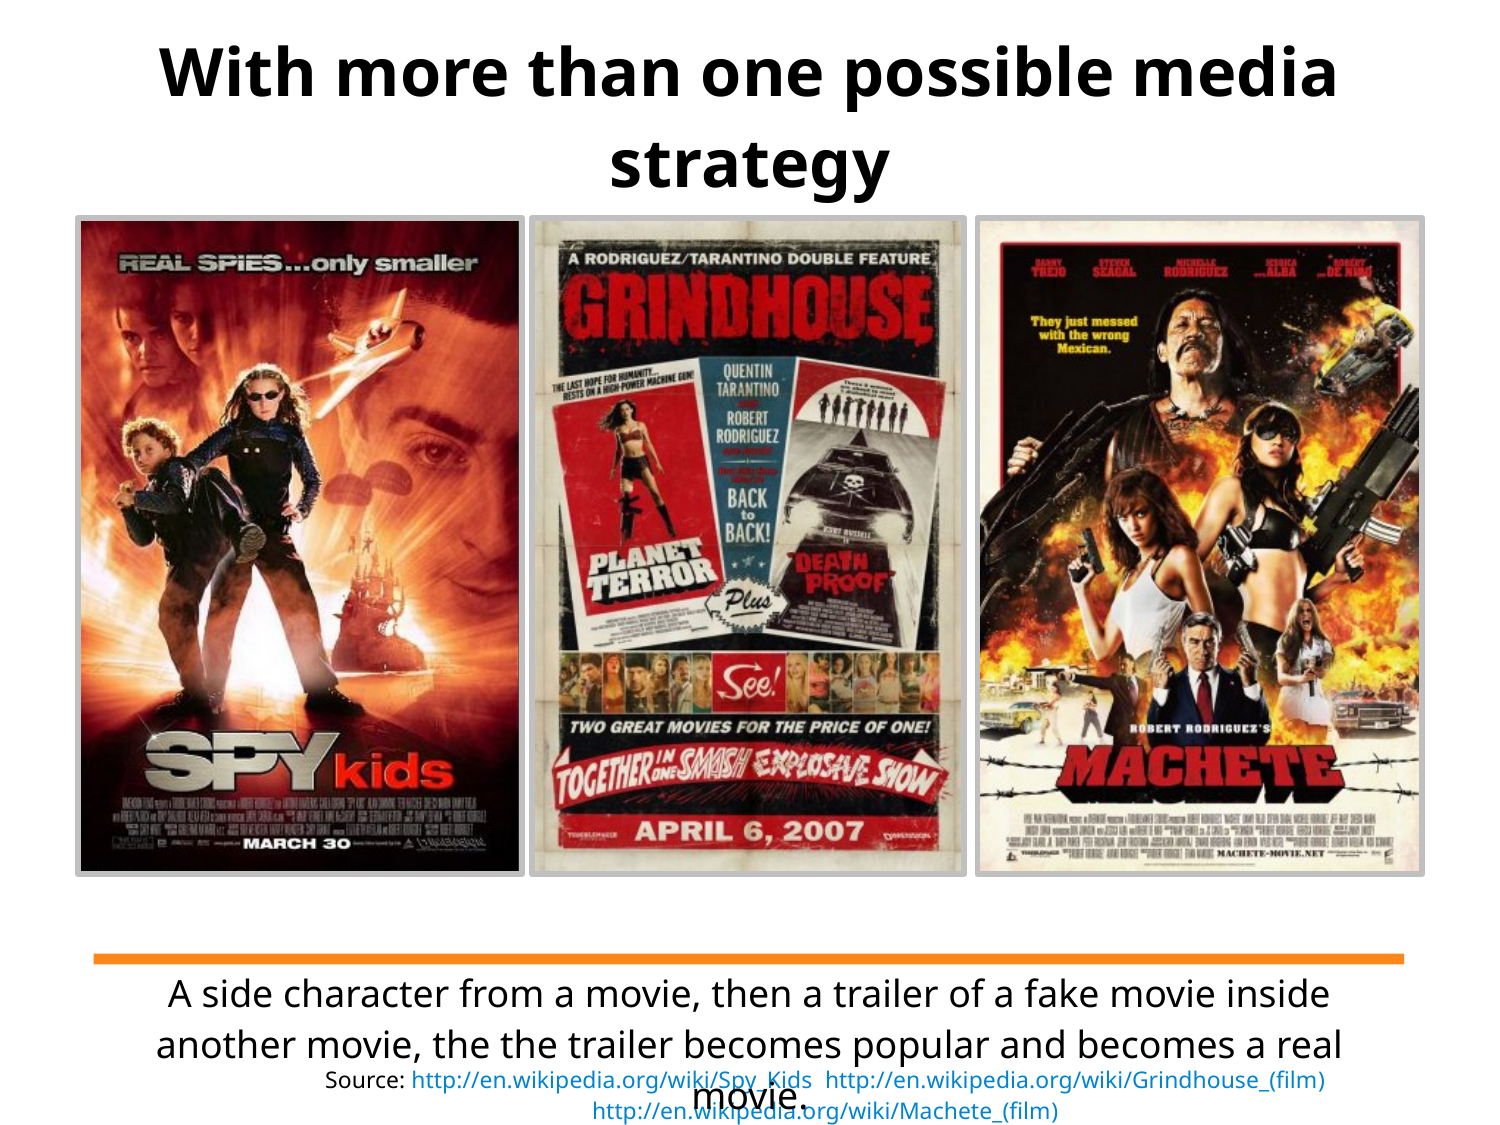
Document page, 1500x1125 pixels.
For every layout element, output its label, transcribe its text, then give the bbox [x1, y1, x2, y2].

text_box Source: http://en.wikipedia.org/wiki/Spy_Kids http://en.wikipedia.org/wiki/Grindhouse_(film) http://en.wikipedia.org/wiki/Machete_(film) [310, 1073, 1245, 1125]
title With more than one possible media strategy [75, 44, 1426, 188]
picture [0, 0, 1500, 1125]
text_box A side character from a movie, then a trailer of a fake movie inside another movie, the the trailer becomes popular and becomes a real movie. [137, 960, 1363, 1073]
